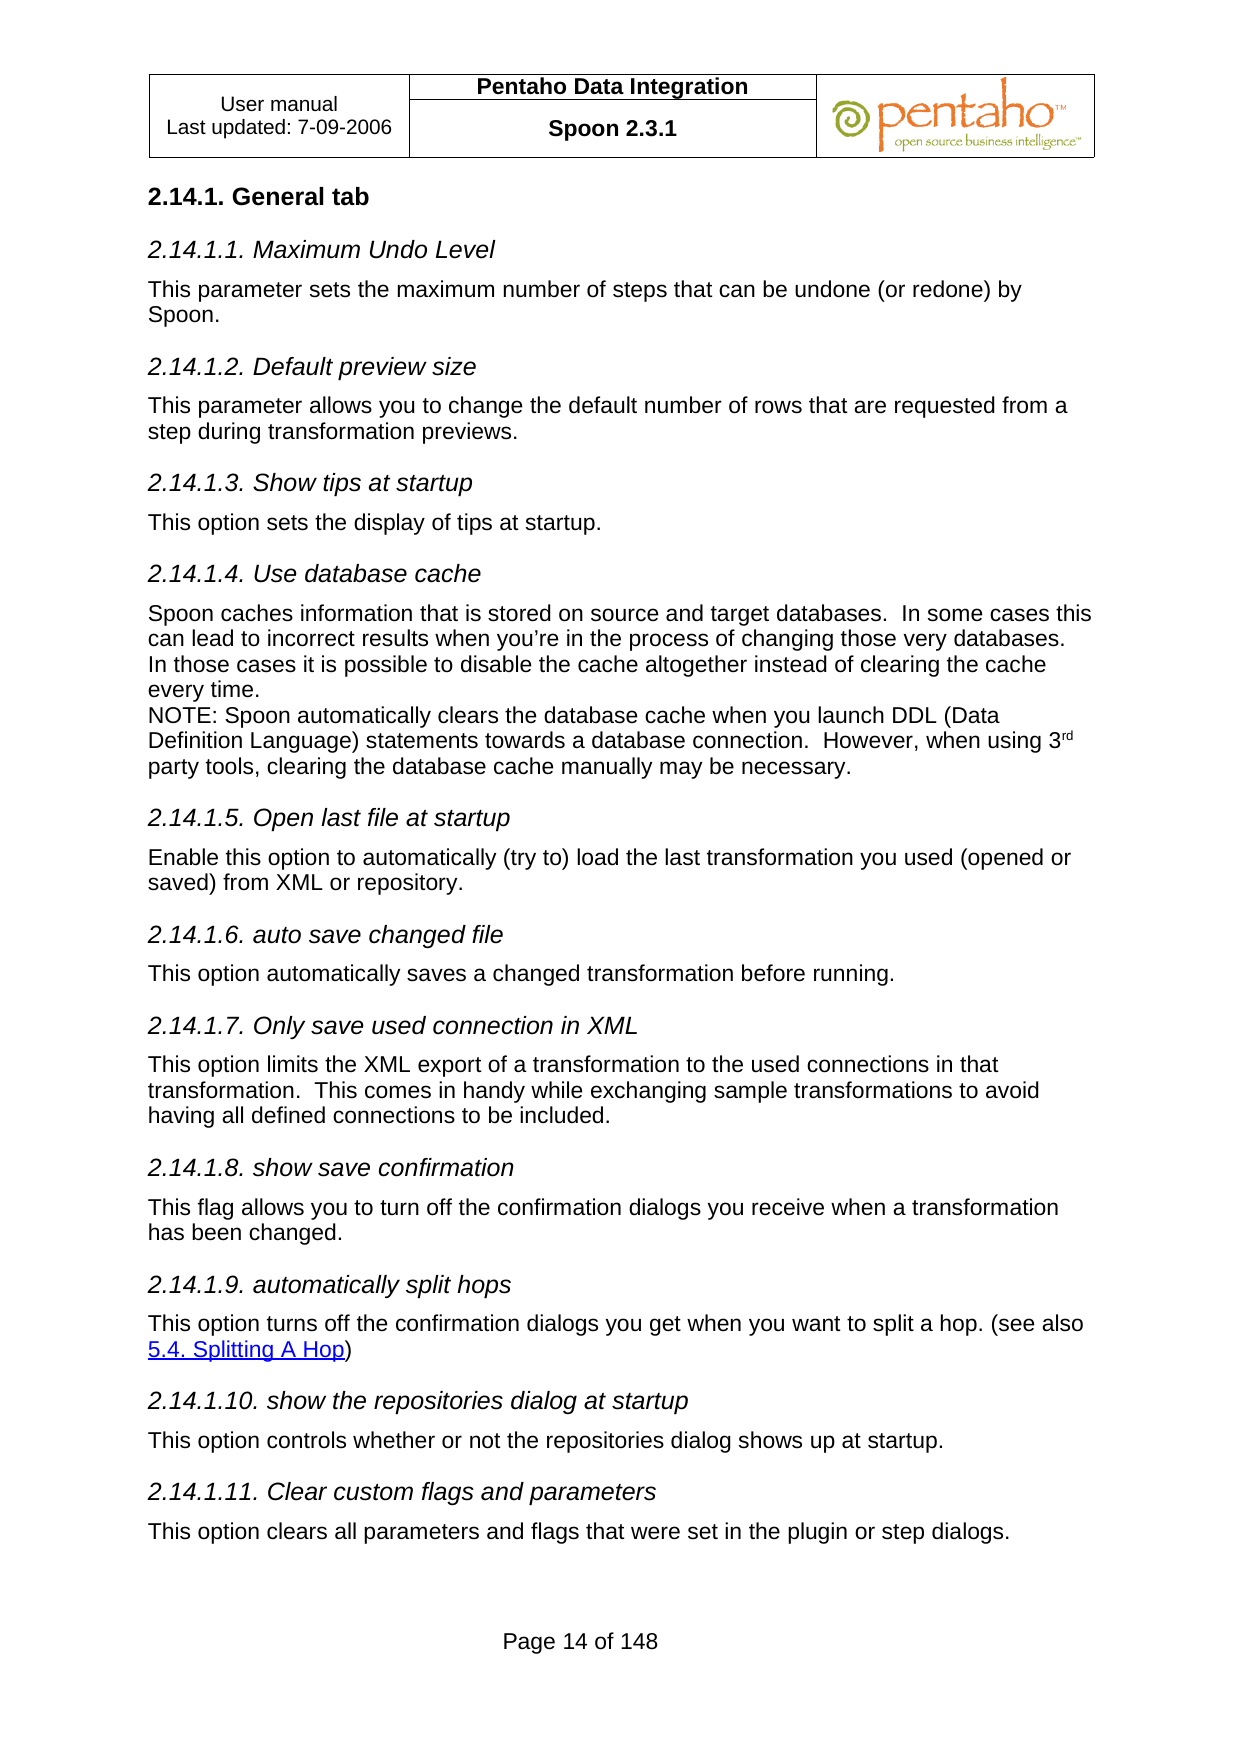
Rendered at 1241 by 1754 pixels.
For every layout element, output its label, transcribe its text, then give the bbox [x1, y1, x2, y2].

text This parameter sets the maximum number of steps that can be undone (or redone) by Spoon. [148, 276, 1092, 327]
subtitle Default preview size [148, 352, 1092, 380]
text This option controls whether or not the repositories dialog shows up at startup. [148, 1427, 1092, 1453]
subtitle Only save used connection in XML [148, 1012, 1092, 1040]
subtitle auto save changed file [148, 921, 1092, 949]
subtitle show the repositories dialog at startup [148, 1387, 1092, 1415]
subtitle Clear custom flags and parameters [148, 1478, 1092, 1506]
subtitle Use database cache [148, 560, 1092, 588]
text NOTE: Spoon automatically clears the database cache when you launch DDL (Data Definition Language) statements towards a database connection. However, when using 3rd party tools, clearing the database cache manually may be necessary. [148, 702, 1092, 779]
subtitle automatically split hops [148, 1270, 1092, 1298]
text This option clears all parameters and flags that were set in the plugin or step dialogs. [148, 1518, 1092, 1544]
text This parameter allows you to change the default number of rows that are requested from a step during transformation previews. [148, 393, 1092, 444]
subtitle Open last file at startup [148, 804, 1092, 832]
subtitle Show tips at startup [148, 469, 1092, 497]
subtitle General tab [148, 183, 1092, 211]
text Spoon caches information that is stored on source and target databases. In some cases this can lead to incorrect results when you’re in the process of changing those very databases. In those cases it is possible to disable the cache altogether instead of clearing the cache every time. [148, 600, 1092, 702]
text This option turns off the confirmation dialogs you get when you want to split a hop. (see also 5.4. Splitting A Hop) [148, 1311, 1092, 1362]
text This option limits the XML export of a transformation to the used connections in that transformation. This comes in handy while exchanging sample transformations to avoid having all defined connections to be included. [148, 1052, 1092, 1129]
text This option sets the display of tips at startup. [148, 509, 1092, 535]
text Enable this option to automatically (try to) load the last transformation you used (opened or saved) from XML or repository. [148, 844, 1092, 896]
subtitle Maximum Undo Level [148, 236, 1092, 264]
text This flag allows you to turn off the confirmation dialogs you receive when a transformation has been changed. [148, 1194, 1092, 1245]
subtitle show save confirmation [148, 1154, 1092, 1182]
text This option automatically saves a changed transformation before running. [148, 961, 1092, 987]
